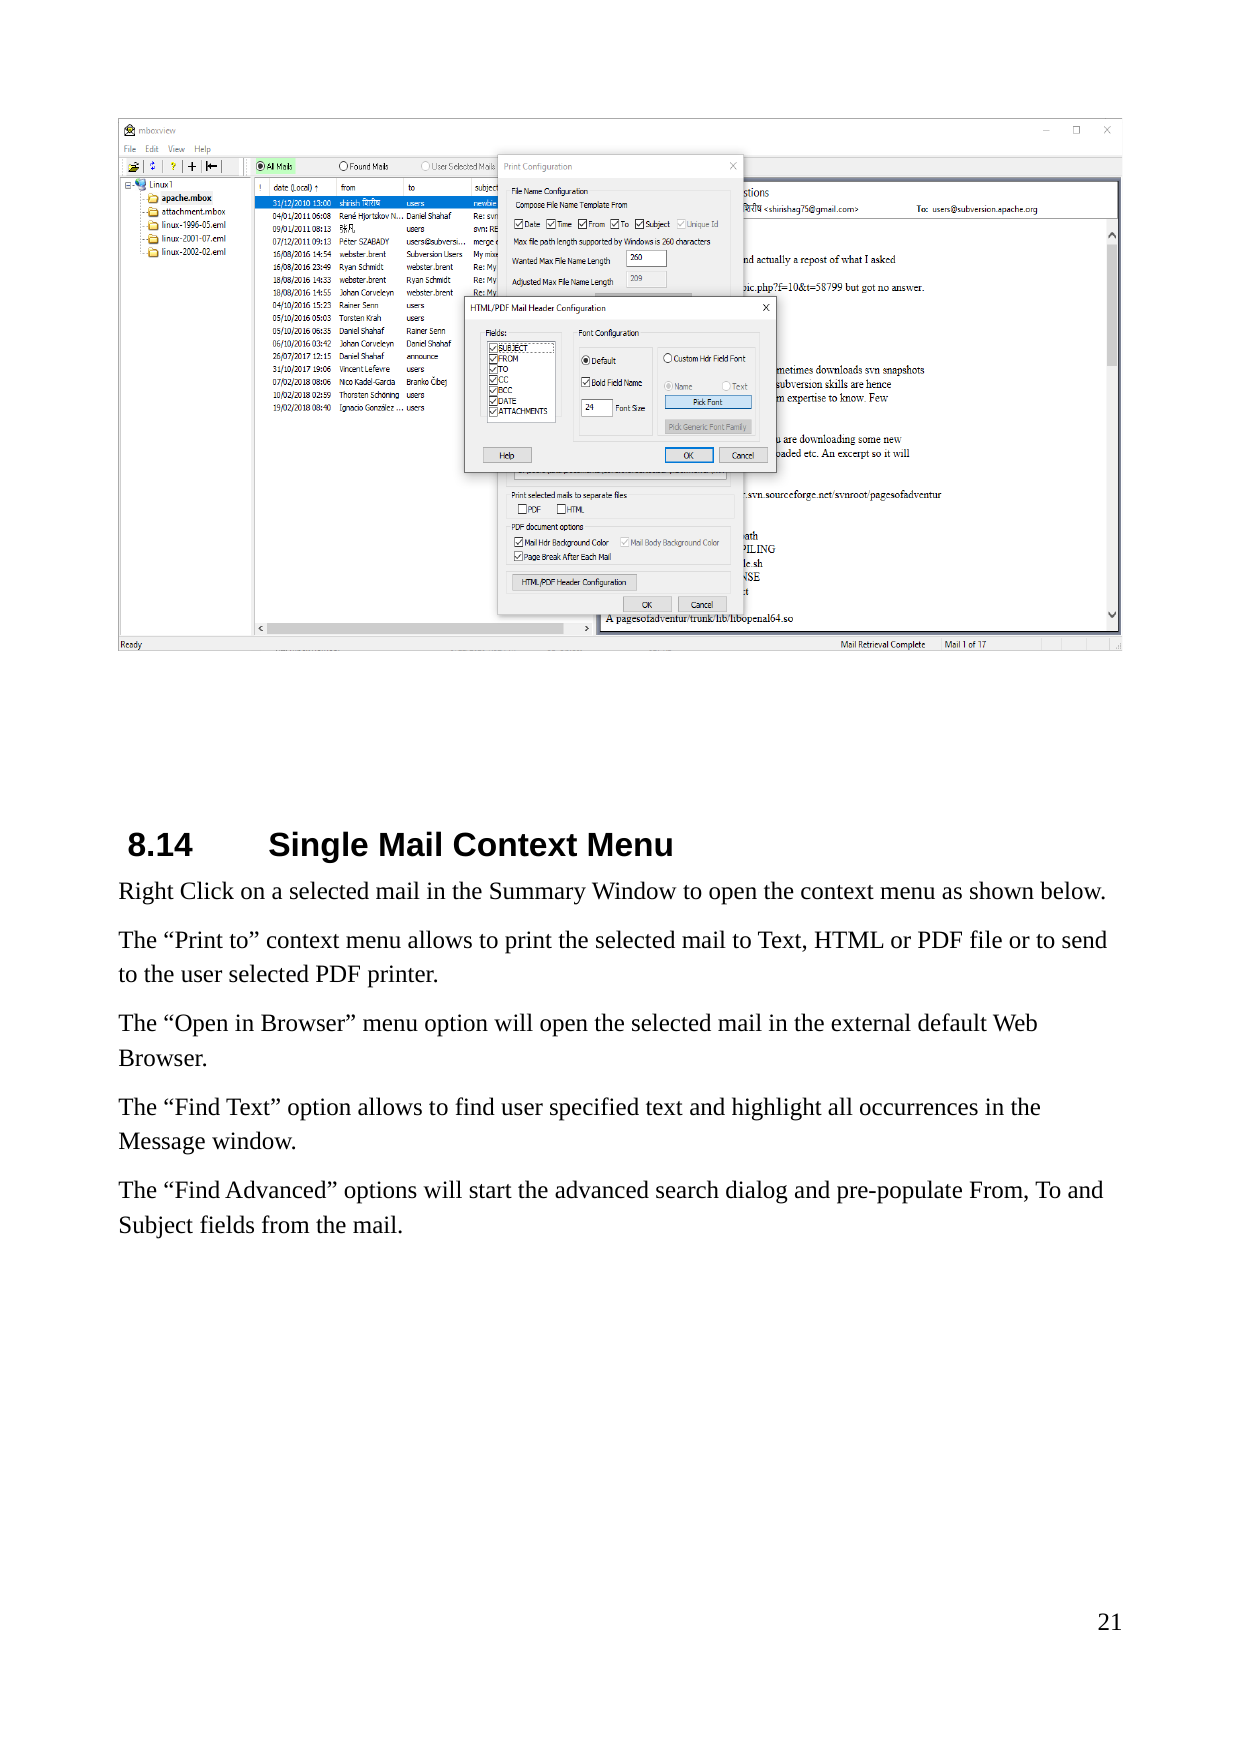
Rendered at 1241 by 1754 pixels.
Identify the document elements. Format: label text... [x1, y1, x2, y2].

text Right Click on a selected mail in the Summary Window to open the context menu as shown below. [118, 876, 1122, 904]
text The “Open in Browser” menu option will open the selected mail in the external default Web Browser. [118, 1008, 1122, 1072]
text The “Find Advanced” options will start the advanced search dialog and pre-populate From, To and Subject fields from the mail. [118, 1176, 1122, 1239]
subtitle Single Mail Context Menu [118, 825, 1122, 863]
text The “Print to” context menu allows to print the selected mail to Text, HTML or PDF file or to send to the user selected PDF printer. [118, 925, 1122, 988]
picture [118, 118, 1123, 651]
text The “Find Text” option allows to find user specified text and highlight all occurrences in the Message window. [118, 1092, 1122, 1155]
